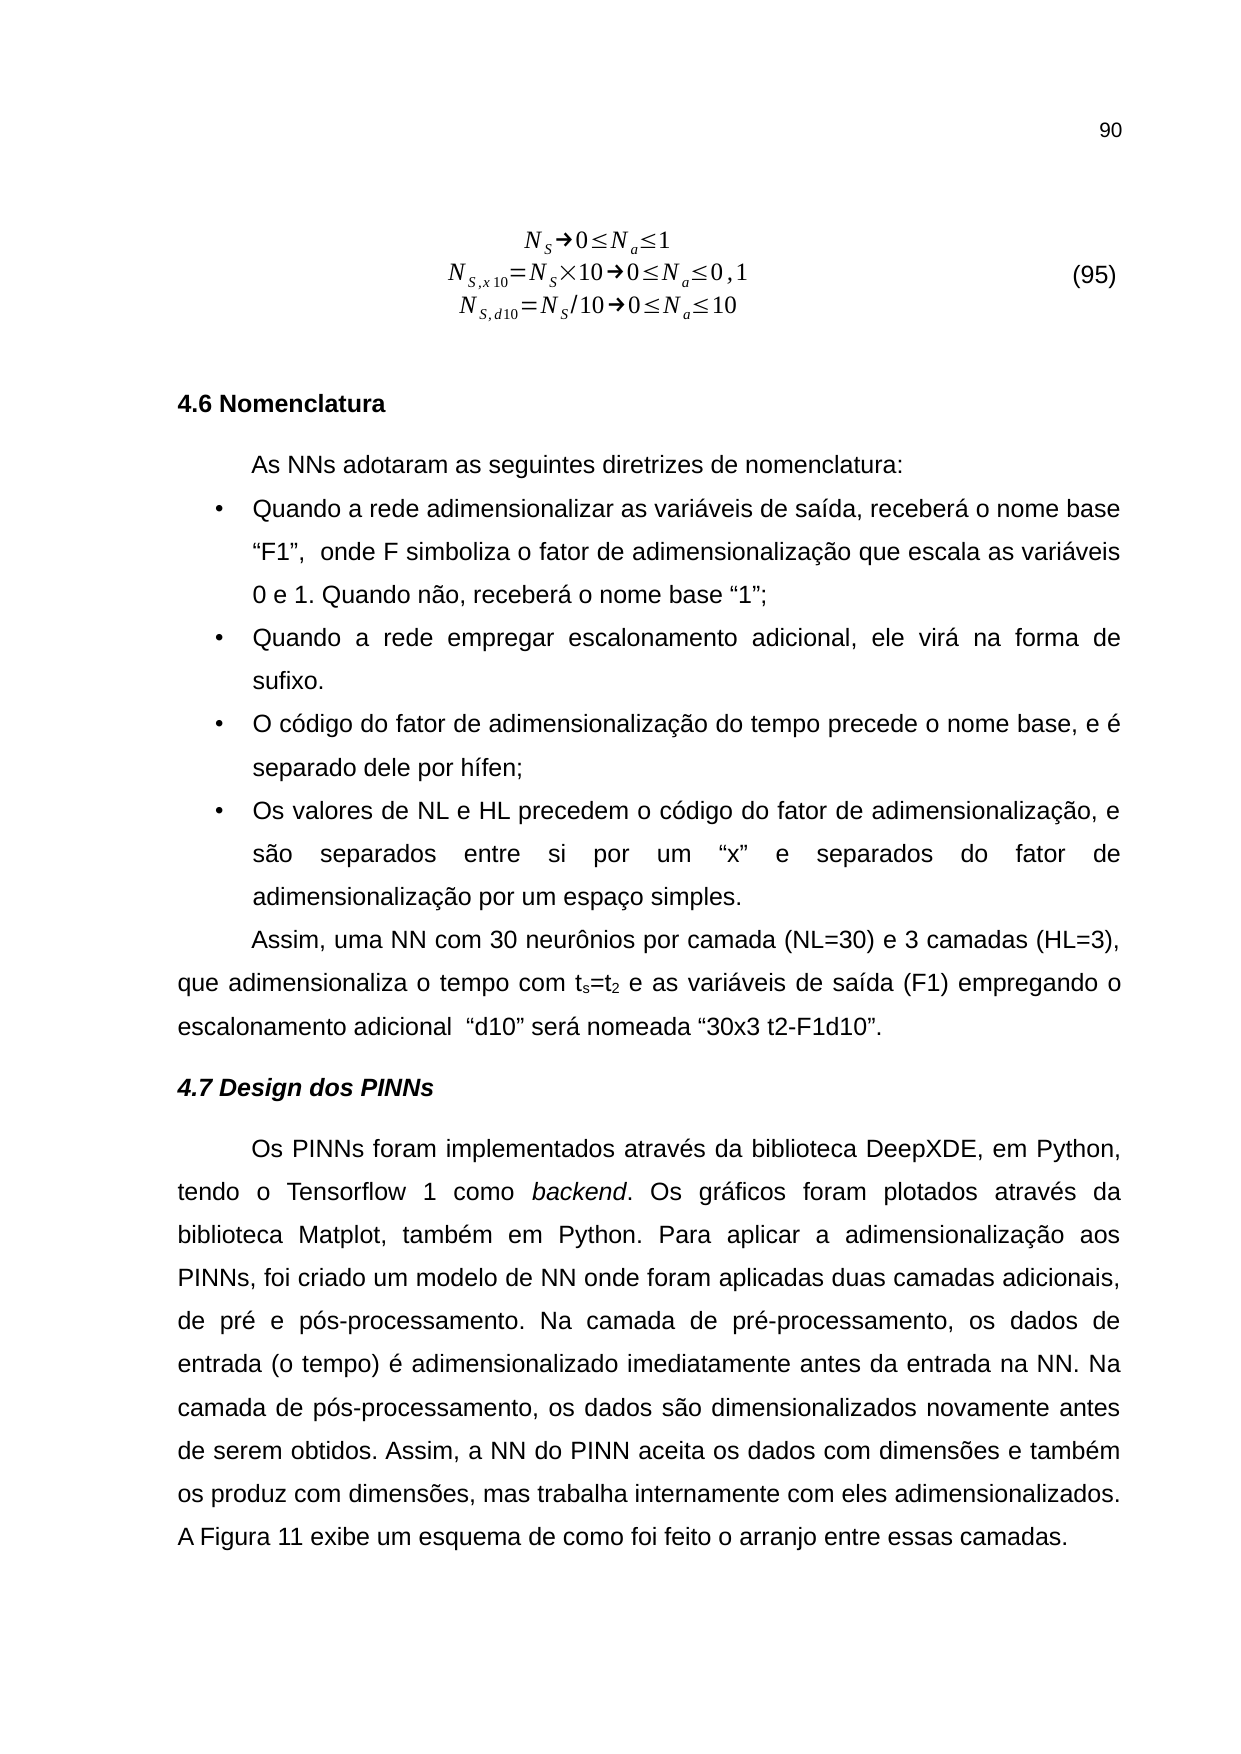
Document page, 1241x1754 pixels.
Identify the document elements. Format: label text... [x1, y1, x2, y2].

subtitle Design dos PINNs [177, 1073, 1122, 1101]
text Assim, uma NN com 30 neurônios por camada (NL=30) e 3 camadas (HL=3), que adimensionaliza o tempo com ts=t2 e as variáveis de saída (F1) empregando o escalonamento adicional “d10” será nomeada “30x3 t2-F1d10”. [177, 925, 1122, 1040]
list Quando a rede adimensionalizar as variáveis de saída, receberá o nome base “F1”, onde F simboliza o fator de adimensionalização que escala as variáveis 0 e 1. Quando não, receberá o nome base “1”; [215, 494, 1122, 609]
list Quando a rede empregar escalonamento adicional, ele virá na forma de sufixo. [215, 623, 1122, 695]
table_header [177, 220, 1017, 328]
text Os PINNs foram implementados através da biblioteca DeepXDE, em Python, tendo o Tensorflow 1 como backend. Os gráficos foram plotados através da biblioteca Matplot, também em Python. Para aplicar a adimensionalização aos PINNs, foi criado um modelo de NN onde foram aplicadas duas camadas adicionais, de pré e pós-processamento. Na camada de pré-processamento, os dados de entrada (o tempo) é adimensionalizado imediatamente antes da entrada na NN. Na camada de pós-processamento, os dados são dimensionalizados novamente antes de serem obtidos. Assim, a NN do PINN aceita os dados com dimensões e também os produz com dimensões, mas trabalha internamente com eles adimensionalizados. A Figura 11 exibe um esquema de como foi feito o arranjo entre essas camadas. [177, 1134, 1122, 1551]
list Os valores de NL e HL precedem o código do fator de adimensionalização, e são separados entre si por um “x” e separados do fator de adimensionalização por um espaço simples. [215, 796, 1122, 911]
text As NNs adotaram as seguintes diretrizes de nomenclatura: [177, 451, 1122, 479]
list O código do fator de adimensionalização do tempo precede o nome base, e é separado dele por hífen; [215, 709, 1122, 781]
table_header (95) [1017, 220, 1122, 328]
subtitle Nomenclatura [177, 389, 1122, 418]
